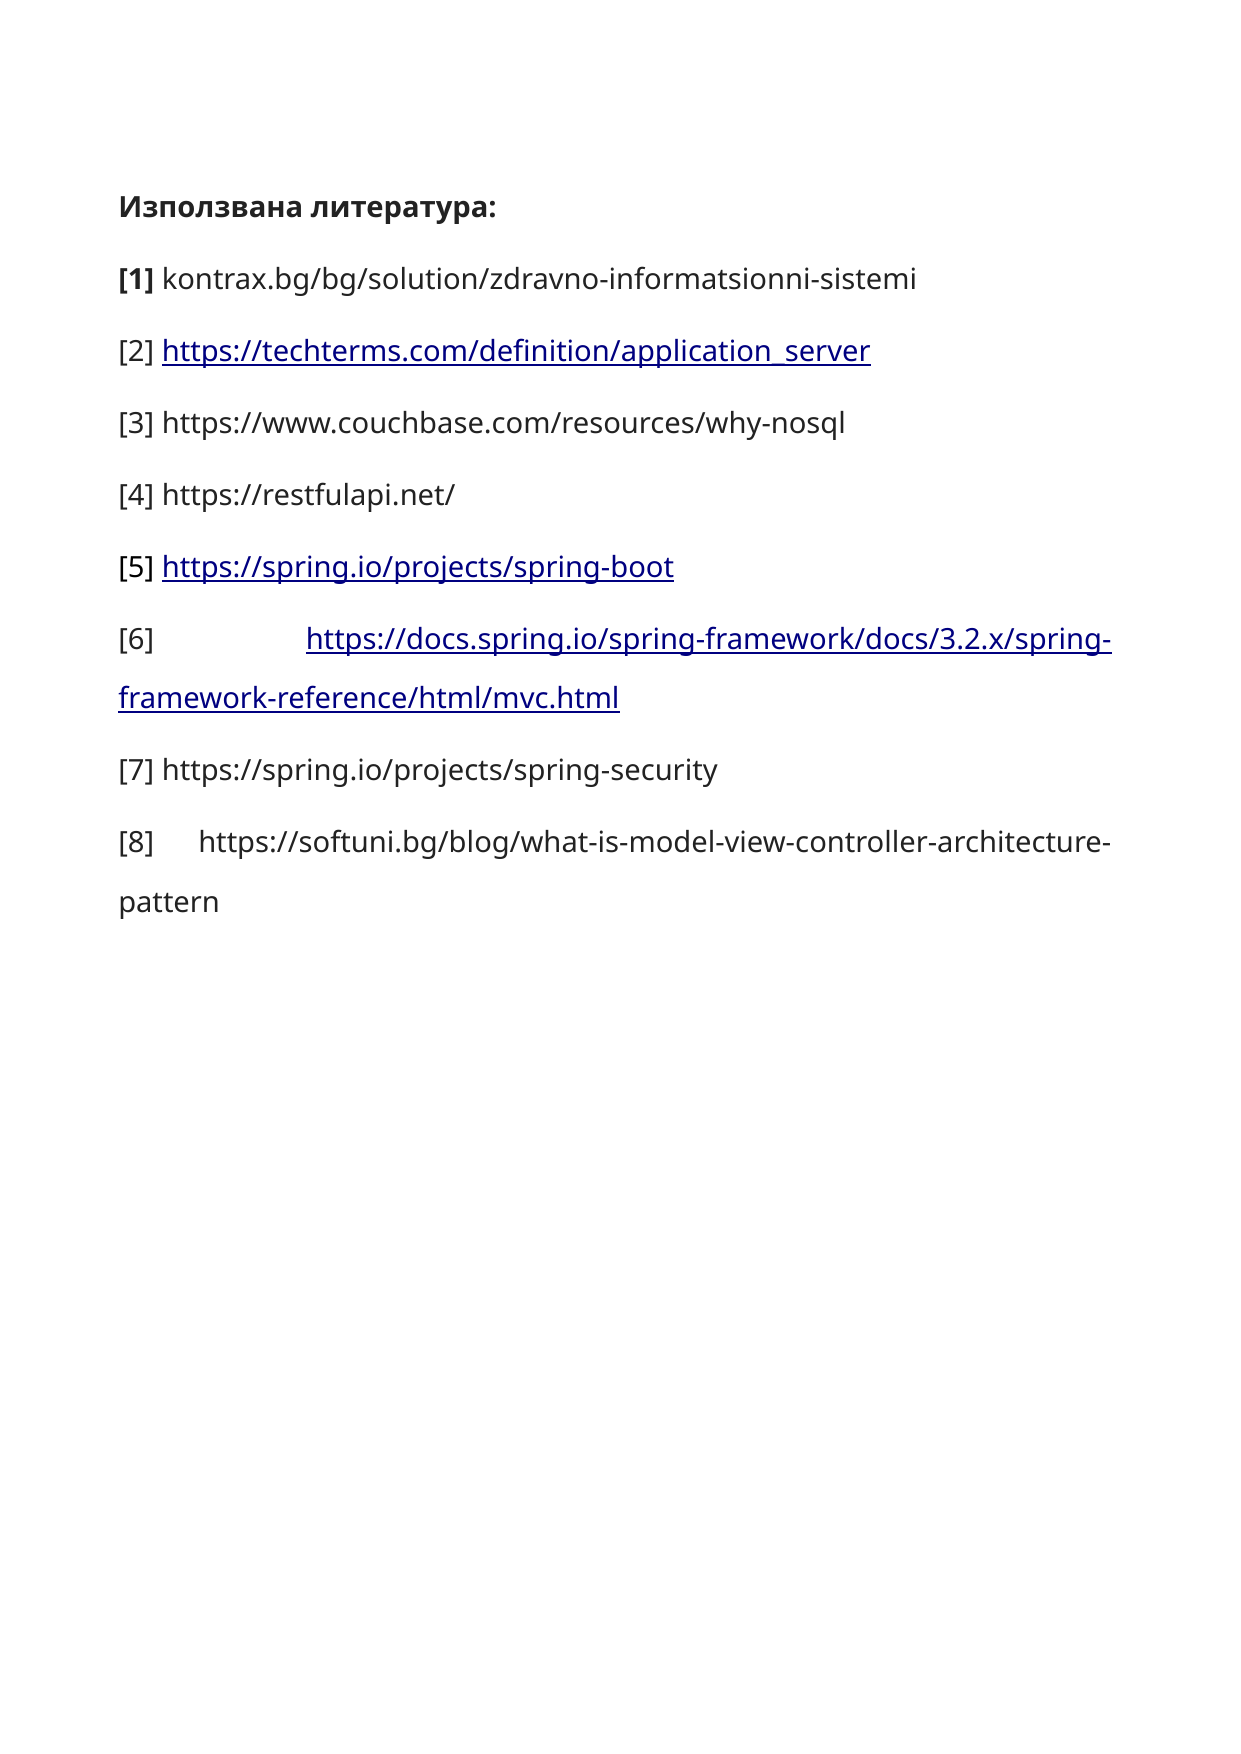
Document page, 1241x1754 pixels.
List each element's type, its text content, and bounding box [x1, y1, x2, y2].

text [5] https://spring.io/projects/spring-boot [118, 546, 1112, 586]
text [3] https://www.couchbase.com/resources/why-nosql [118, 402, 1112, 442]
text [8] https://softuni.bg/blog/what-is-model-view-controller-architecture-pattern [118, 822, 1112, 921]
text [1] kontrax.bg/bg/solution/zdravno-informatsionni-sistemi [118, 258, 1112, 298]
text [6] https://docs.spring.io/spring-framework/docs/3.2.x/spring-framework-reference/html/mvc.html [118, 618, 1112, 717]
text [2] https://techterms.com/definition/application_server [118, 330, 1112, 370]
text [4] https://restfulapi.net/ [118, 474, 1112, 514]
text [7] https://spring.io/projects/spring-security [118, 749, 1112, 789]
text Използвана литература: [118, 186, 1112, 226]
